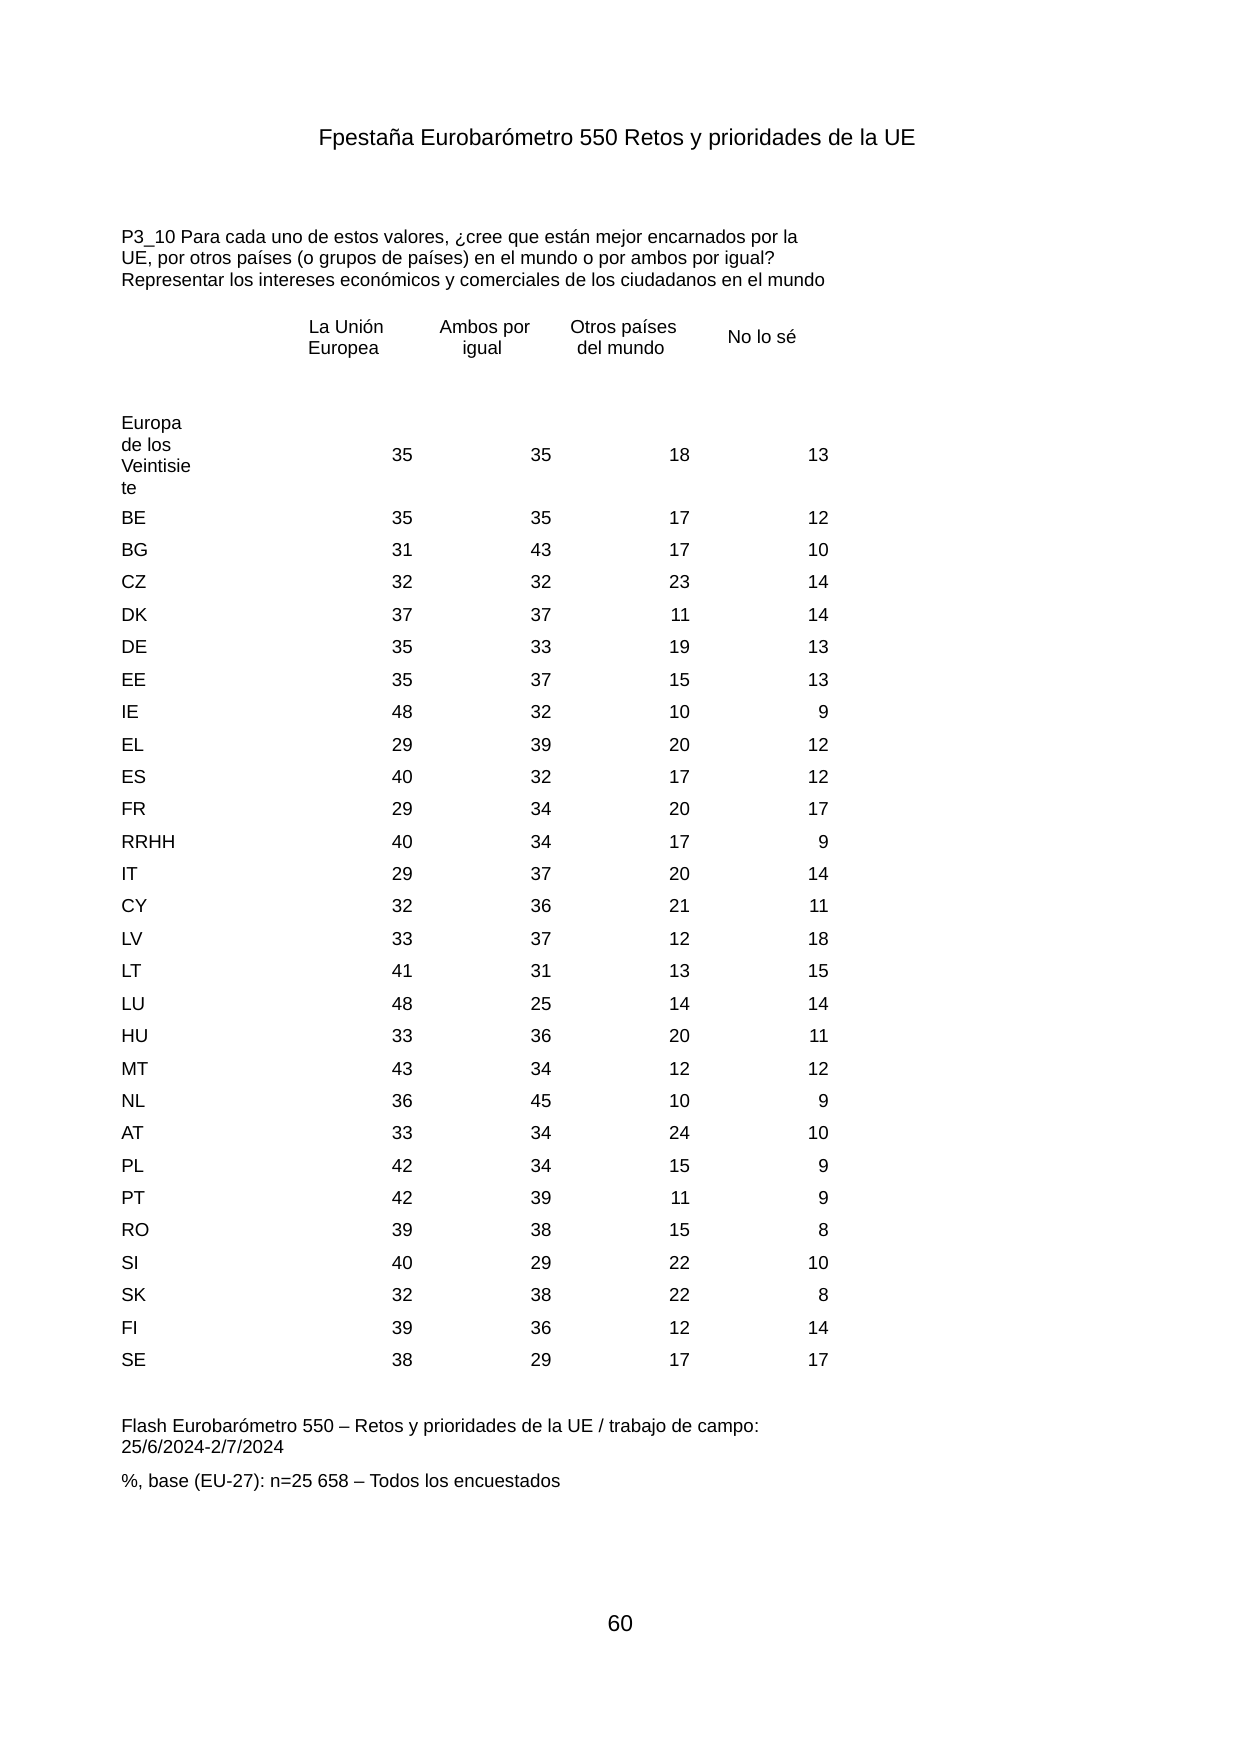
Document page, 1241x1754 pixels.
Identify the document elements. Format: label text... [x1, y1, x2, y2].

table_cell 48 [277, 696, 415, 728]
table_cell PT [118, 1181, 197, 1214]
table_cell [118, 1376, 197, 1408]
table_cell [198, 377, 277, 409]
table_cell [198, 825, 277, 857]
table_cell 11 [693, 890, 831, 922]
table_cell %, base (EU-27): n=25 658 – Todos los encuestados [118, 1464, 831, 1496]
table_cell 14 [693, 1311, 831, 1343]
table_cell 43 [277, 1052, 415, 1084]
table_cell [198, 858, 277, 890]
table_cell 32 [415, 696, 554, 728]
table_cell AT [118, 1117, 197, 1149]
table_cell Flash Eurobarómetro 550 – Retos y prioridades de la UE / trabajo de campo: 25/6/2024-2/7/2024 [118, 1408, 831, 1464]
table_cell [198, 728, 277, 760]
table_cell 22 [554, 1279, 693, 1311]
table_cell 10 [554, 1084, 693, 1117]
table_cell 29 [277, 793, 415, 825]
table_cell 13 [554, 955, 693, 987]
table_cell 34 [415, 1052, 554, 1084]
table_cell MT [118, 1052, 197, 1084]
table_cell 37 [277, 598, 415, 631]
table_cell 40 [277, 760, 415, 793]
table_cell 34 [415, 825, 554, 857]
table_cell CY [118, 890, 197, 922]
table_cell 35 [415, 409, 554, 501]
table_cell [198, 1376, 277, 1408]
table_cell [198, 1149, 277, 1181]
table_cell 35 [277, 501, 415, 533]
table_cell [198, 566, 277, 598]
table_cell BE [118, 501, 197, 533]
table_cell [198, 760, 277, 793]
table_cell 41 [277, 955, 415, 987]
table_cell 34 [415, 1149, 554, 1181]
table_cell Ambos por igual [415, 298, 554, 377]
table_cell 18 [693, 922, 831, 955]
table_cell 10 [693, 1117, 831, 1149]
table_cell [198, 793, 277, 825]
table_cell 37 [415, 598, 554, 631]
table_cell 12 [554, 1052, 693, 1084]
table_cell 12 [554, 1311, 693, 1343]
table_cell [198, 890, 277, 922]
table_cell [415, 1376, 554, 1408]
table_cell 17 [554, 825, 693, 857]
table_cell 34 [415, 793, 554, 825]
table_cell 36 [277, 1084, 415, 1117]
table_cell 13 [693, 409, 831, 501]
table_cell La Unión Europea [277, 298, 415, 377]
table_header P3_10 Para cada uno de estos valores, ¿cree que están mejor encarnados por la UE, por otros países (o grupos de países) en el mundo o por ambos por igual? Representar los intereses económicos y comerciales de los ciudadanos en el mundo [118, 218, 831, 297]
table_cell 24 [554, 1117, 693, 1149]
table_cell 10 [693, 534, 831, 566]
table_cell 9 [693, 696, 831, 728]
table_cell 39 [277, 1311, 415, 1343]
table_cell LV [118, 922, 197, 955]
table_cell EL [118, 728, 197, 760]
table_cell [198, 598, 277, 631]
table_cell 35 [277, 631, 415, 663]
table_cell 15 [554, 663, 693, 696]
table_cell ES [118, 760, 197, 793]
table_cell 19 [554, 631, 693, 663]
table_cell 11 [554, 598, 693, 631]
table_cell 14 [693, 598, 831, 631]
table_cell [198, 1344, 277, 1376]
table_cell [198, 1214, 277, 1246]
table_cell PL [118, 1149, 197, 1181]
table_cell 17 [693, 1344, 831, 1376]
table_cell FR [118, 793, 197, 825]
table_cell RO [118, 1214, 197, 1246]
table_cell Europa de los Veintisiete [118, 409, 197, 501]
table_cell 15 [693, 955, 831, 987]
table_cell [198, 501, 277, 533]
table_cell [198, 1311, 277, 1343]
table_cell [198, 1279, 277, 1311]
table_cell 8 [693, 1214, 831, 1246]
table_cell 17 [554, 534, 693, 566]
table_cell 14 [693, 858, 831, 890]
table_cell DE [118, 631, 197, 663]
table_cell [693, 1376, 831, 1408]
table_cell BG [118, 534, 197, 566]
table_cell 23 [554, 566, 693, 598]
table_cell [277, 1376, 415, 1408]
table_cell 10 [554, 696, 693, 728]
table_cell 9 [693, 825, 831, 857]
table_cell [118, 377, 197, 409]
table_cell [198, 987, 277, 1019]
table_cell 12 [554, 922, 693, 955]
table_cell 17 [554, 760, 693, 793]
table_cell 14 [693, 566, 831, 598]
table_cell IE [118, 696, 197, 728]
table_cell 36 [415, 1020, 554, 1052]
table_cell [198, 1084, 277, 1117]
table_cell 32 [415, 760, 554, 793]
table_cell [198, 631, 277, 663]
table_cell 13 [693, 663, 831, 696]
table_cell 21 [554, 890, 693, 922]
table_cell 39 [415, 728, 554, 760]
table_cell 12 [693, 1052, 831, 1084]
table_cell 8 [693, 1279, 831, 1311]
table_cell 17 [554, 501, 693, 533]
table_cell [118, 298, 197, 377]
table_cell [198, 663, 277, 696]
table_cell 29 [415, 1344, 554, 1376]
table_cell FI [118, 1311, 197, 1343]
table_cell [198, 1020, 277, 1052]
table_cell Otros países del mundo [554, 298, 693, 377]
table_cell No lo sé [693, 298, 831, 377]
table_cell 37 [415, 663, 554, 696]
table_cell 33 [277, 1020, 415, 1052]
table_cell 29 [277, 858, 415, 890]
table_cell [198, 955, 277, 987]
table_cell [198, 1052, 277, 1084]
table_cell SI [118, 1246, 197, 1279]
table_cell 35 [277, 663, 415, 696]
table_cell 39 [415, 1181, 554, 1214]
table_cell LT [118, 955, 197, 987]
table_cell 17 [554, 1344, 693, 1376]
table_cell EE [118, 663, 197, 696]
table_cell [198, 534, 277, 566]
table_cell 35 [277, 409, 415, 501]
table_cell 36 [415, 1311, 554, 1343]
table_cell 33 [277, 1117, 415, 1149]
table_cell 14 [693, 987, 831, 1019]
table_cell 20 [554, 858, 693, 890]
table_cell 45 [415, 1084, 554, 1117]
table_cell 29 [277, 728, 415, 760]
table_cell 13 [693, 631, 831, 663]
table_cell 11 [554, 1181, 693, 1214]
table_cell 37 [415, 922, 554, 955]
table_cell 36 [415, 890, 554, 922]
table_cell 14 [554, 987, 693, 1019]
table_cell [277, 377, 415, 409]
table_cell SK [118, 1279, 197, 1311]
table_cell 10 [693, 1246, 831, 1279]
table_cell 20 [554, 728, 693, 760]
table_cell 43 [415, 534, 554, 566]
table_cell 32 [277, 1279, 415, 1311]
table_cell 31 [277, 534, 415, 566]
table_cell 9 [693, 1149, 831, 1181]
table_cell 18 [554, 409, 693, 501]
table_cell [415, 377, 554, 409]
table_cell [198, 1117, 277, 1149]
table_cell 32 [277, 566, 415, 598]
table_cell 33 [277, 922, 415, 955]
table_cell [554, 377, 693, 409]
table_cell 40 [277, 825, 415, 857]
table_cell CZ [118, 566, 197, 598]
table_cell 34 [415, 1117, 554, 1149]
table_cell 29 [415, 1246, 554, 1279]
table_cell IT [118, 858, 197, 890]
table_cell 9 [693, 1181, 831, 1214]
table_cell 15 [554, 1214, 693, 1246]
table_cell 32 [277, 890, 415, 922]
table_cell 20 [554, 793, 693, 825]
table_cell 39 [277, 1214, 415, 1246]
table_cell 38 [415, 1214, 554, 1246]
table_cell 12 [693, 501, 831, 533]
table_cell 15 [554, 1149, 693, 1181]
table_cell [198, 1181, 277, 1214]
table_cell SE [118, 1344, 197, 1376]
table_cell [554, 1376, 693, 1408]
table_cell 12 [693, 728, 831, 760]
table_cell LU [118, 987, 197, 1019]
table_cell 33 [415, 631, 554, 663]
table_cell 42 [277, 1149, 415, 1181]
table_cell HU [118, 1020, 197, 1052]
table_cell 9 [693, 1084, 831, 1117]
table_cell 11 [693, 1020, 831, 1052]
table_cell [198, 696, 277, 728]
table_cell [198, 922, 277, 955]
table_cell 31 [415, 955, 554, 987]
table_cell [198, 298, 277, 377]
table_cell 38 [415, 1279, 554, 1311]
table_cell DK [118, 598, 197, 631]
table_cell 35 [415, 501, 554, 533]
table_cell RRHH [118, 825, 197, 857]
table_cell [198, 409, 277, 501]
table_cell NL [118, 1084, 197, 1117]
table_cell 12 [693, 760, 831, 793]
table_cell 42 [277, 1181, 415, 1214]
table_cell 20 [554, 1020, 693, 1052]
table_cell 40 [277, 1246, 415, 1279]
table_cell 48 [277, 987, 415, 1019]
table_cell [693, 377, 831, 409]
table_cell 32 [415, 566, 554, 598]
table_cell 38 [277, 1344, 415, 1376]
table_cell 22 [554, 1246, 693, 1279]
table_cell [198, 1246, 277, 1279]
table_cell 37 [415, 858, 554, 890]
table_cell 25 [415, 987, 554, 1019]
table_cell 17 [693, 793, 831, 825]
